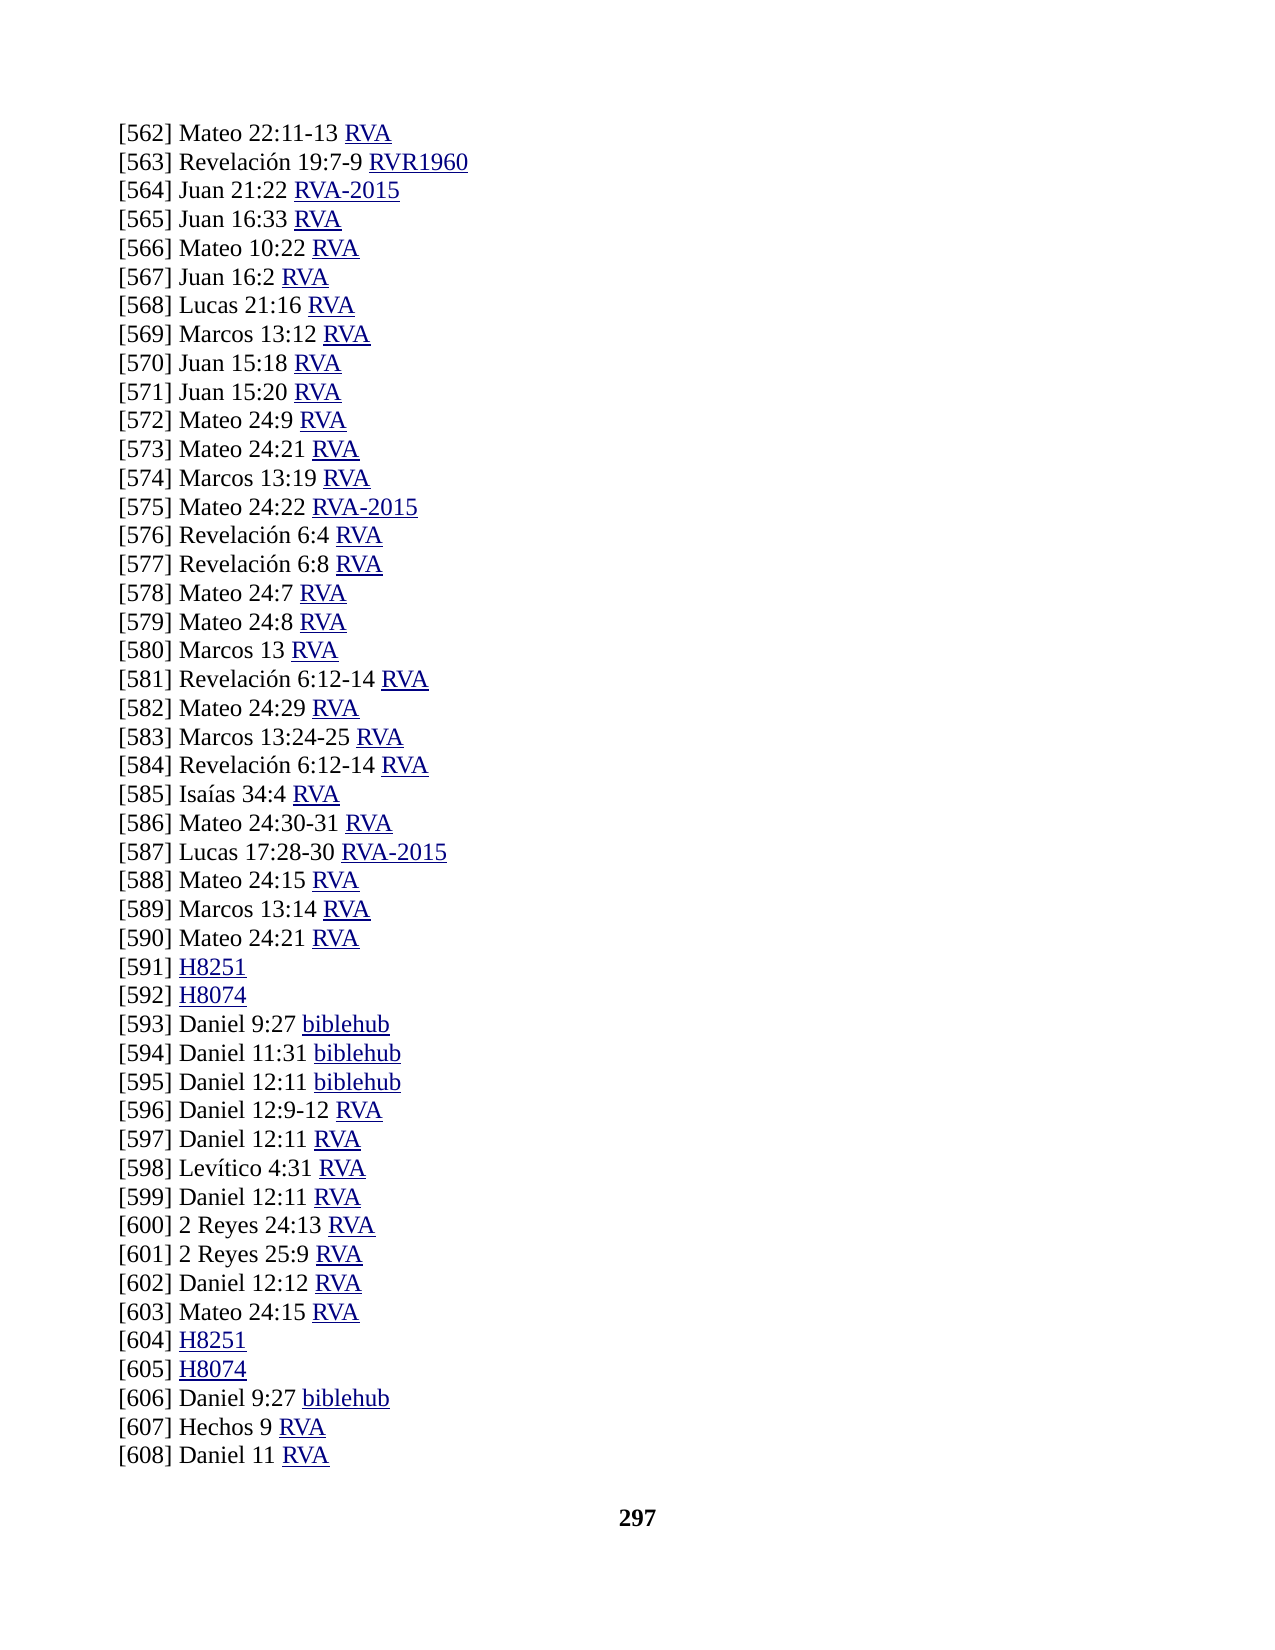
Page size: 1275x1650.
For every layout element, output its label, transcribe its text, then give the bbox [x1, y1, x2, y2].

text Marcos 13:14 RVA [118, 894, 1157, 923]
text Daniel 12:11 RVA [118, 1182, 1157, 1211]
text Mateo 24:15 RVA [118, 1297, 1157, 1326]
text 2 Reyes 25:9 RVA [118, 1239, 1157, 1268]
text Daniel 12:9-12 RVA [118, 1096, 1157, 1124]
text Juan 16:33 RVA [118, 204, 1157, 233]
text Lucas 21:16 RVA [118, 291, 1157, 319]
text Mateo 10:22 RVA [118, 233, 1157, 262]
text Juan 15:18 RVA [118, 348, 1157, 377]
text Mateo 24:22 RVA-2015 [118, 492, 1157, 521]
text Revelación 6:4 RVA [118, 521, 1157, 549]
text Mateo 24:8 RVA [118, 607, 1157, 636]
text Revelación 6:8 RVA [118, 549, 1157, 578]
text Mateo 24:21 RVA [118, 923, 1157, 952]
text Daniel 12:11 biblehub [118, 1067, 1157, 1096]
text Revelación 6:12-14 RVA [118, 751, 1157, 779]
text H8074 [118, 981, 1157, 1009]
text Mateo 24:29 RVA [118, 693, 1157, 722]
text Juan 16:2 RVA [118, 262, 1157, 291]
text Daniel 12:12 RVA [118, 1268, 1157, 1297]
text Mateo 24:9 RVA [118, 406, 1157, 434]
text Marcos 13 RVA [118, 636, 1157, 664]
text H8074 [118, 1354, 1157, 1383]
text Daniel 11 RVA [118, 1441, 1157, 1469]
text Levítico 4:31 RVA [118, 1153, 1157, 1182]
text Juan 15:20 RVA [118, 377, 1157, 406]
text Mateo 24:7 RVA [118, 578, 1157, 607]
text Revelación 6:12-14 RVA [118, 664, 1157, 693]
text Daniel 9:27 biblehub [118, 1383, 1157, 1412]
text Daniel 9:27 biblehub [118, 1009, 1157, 1038]
text Marcos 13:19 RVA [118, 463, 1157, 492]
text Mateo 22:11-13 RVA [118, 118, 1157, 147]
text Mateo 24:21 RVA [118, 434, 1157, 463]
text Mateo 24:15 RVA [118, 866, 1157, 894]
text Daniel 12:11 RVA [118, 1124, 1157, 1153]
text Hechos 9 RVA [118, 1412, 1157, 1441]
text H8251 [118, 1326, 1157, 1354]
text Mateo 24:30-31 RVA [118, 808, 1157, 837]
text Isaías 34:4 RVA [118, 779, 1157, 808]
text Marcos 13:12 RVA [118, 319, 1157, 348]
text Daniel 11:31 biblehub [118, 1038, 1157, 1067]
text Revelación 19:7-9 RVR1960 [118, 147, 1157, 176]
text Lucas 17:28-30 RVA-2015 [118, 837, 1157, 866]
text H8251 [118, 952, 1157, 981]
text 2 Reyes 24:13 RVA [118, 1211, 1157, 1239]
text Juan 21:22 RVA-2015 [118, 176, 1157, 204]
text Marcos 13:24-25 RVA [118, 722, 1157, 751]
